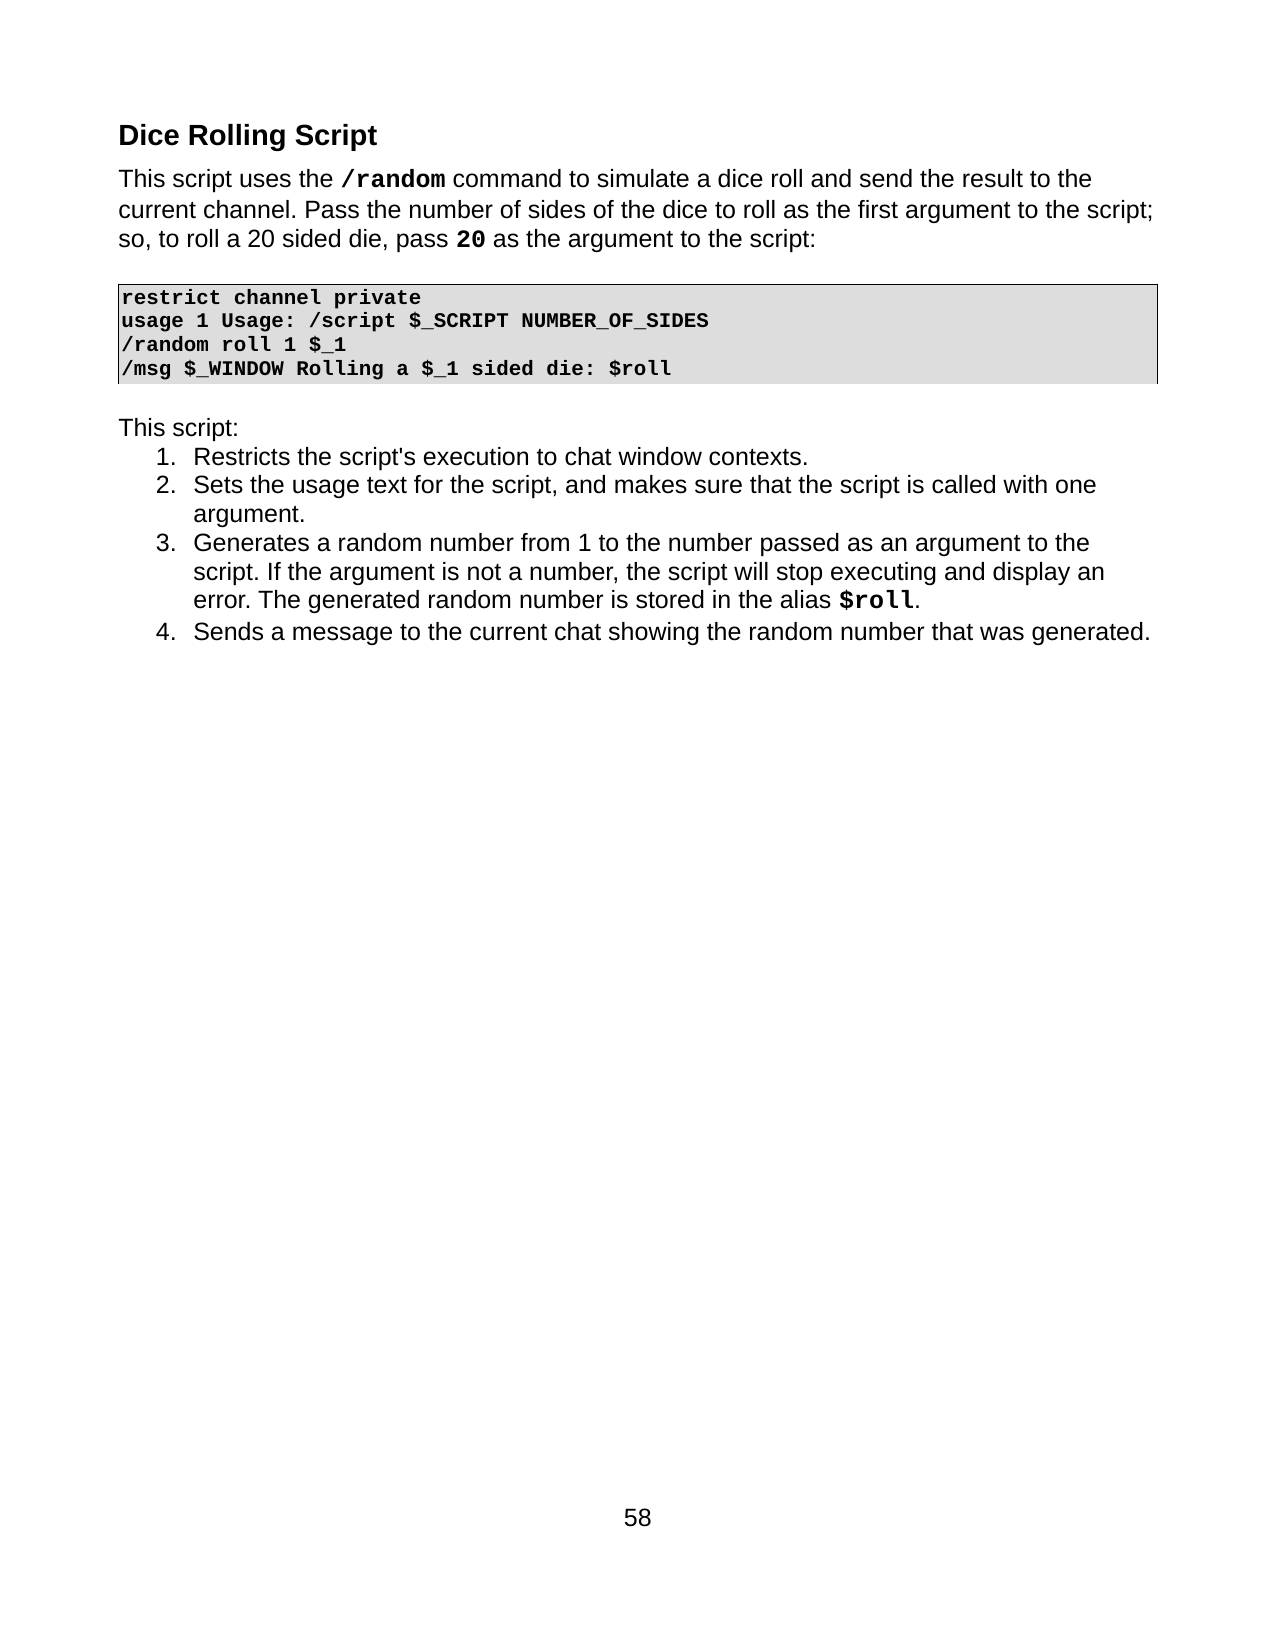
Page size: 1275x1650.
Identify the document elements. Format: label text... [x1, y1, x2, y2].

table_header restrict channel private usage 1 Usage: /script $_SCRIPT NUMBER_OF_SIDES /random roll 1 $_1 /msg $_WINDOW Rolling a $_1 sided die: $roll [119, 285, 1157, 384]
list Generates a random number from 1 to the number passed as an argument to the script. If the argument is not a number, the script will stop executing and display an error. The generated random number is stored in the alias $roll. [156, 528, 1157, 616]
list Sends a message to the current chat showing the random number that was generated. [156, 616, 1157, 645]
text This script uses the /random command to simulate a dice roll and send the result to the current channel. Pass the number of sides of the dice to roll as the first argument to the script; so, to roll a 20 sided die, pass 20 as the argument to the script: [118, 164, 1157, 255]
list Restricts the script's execution to chat window contexts. [156, 442, 1157, 471]
text This script: [118, 413, 1157, 442]
subtitle Dice Rolling Script [118, 118, 1157, 152]
list Sets the usage text for the script, and makes sure that the script is called with one argument. [156, 471, 1157, 528]
